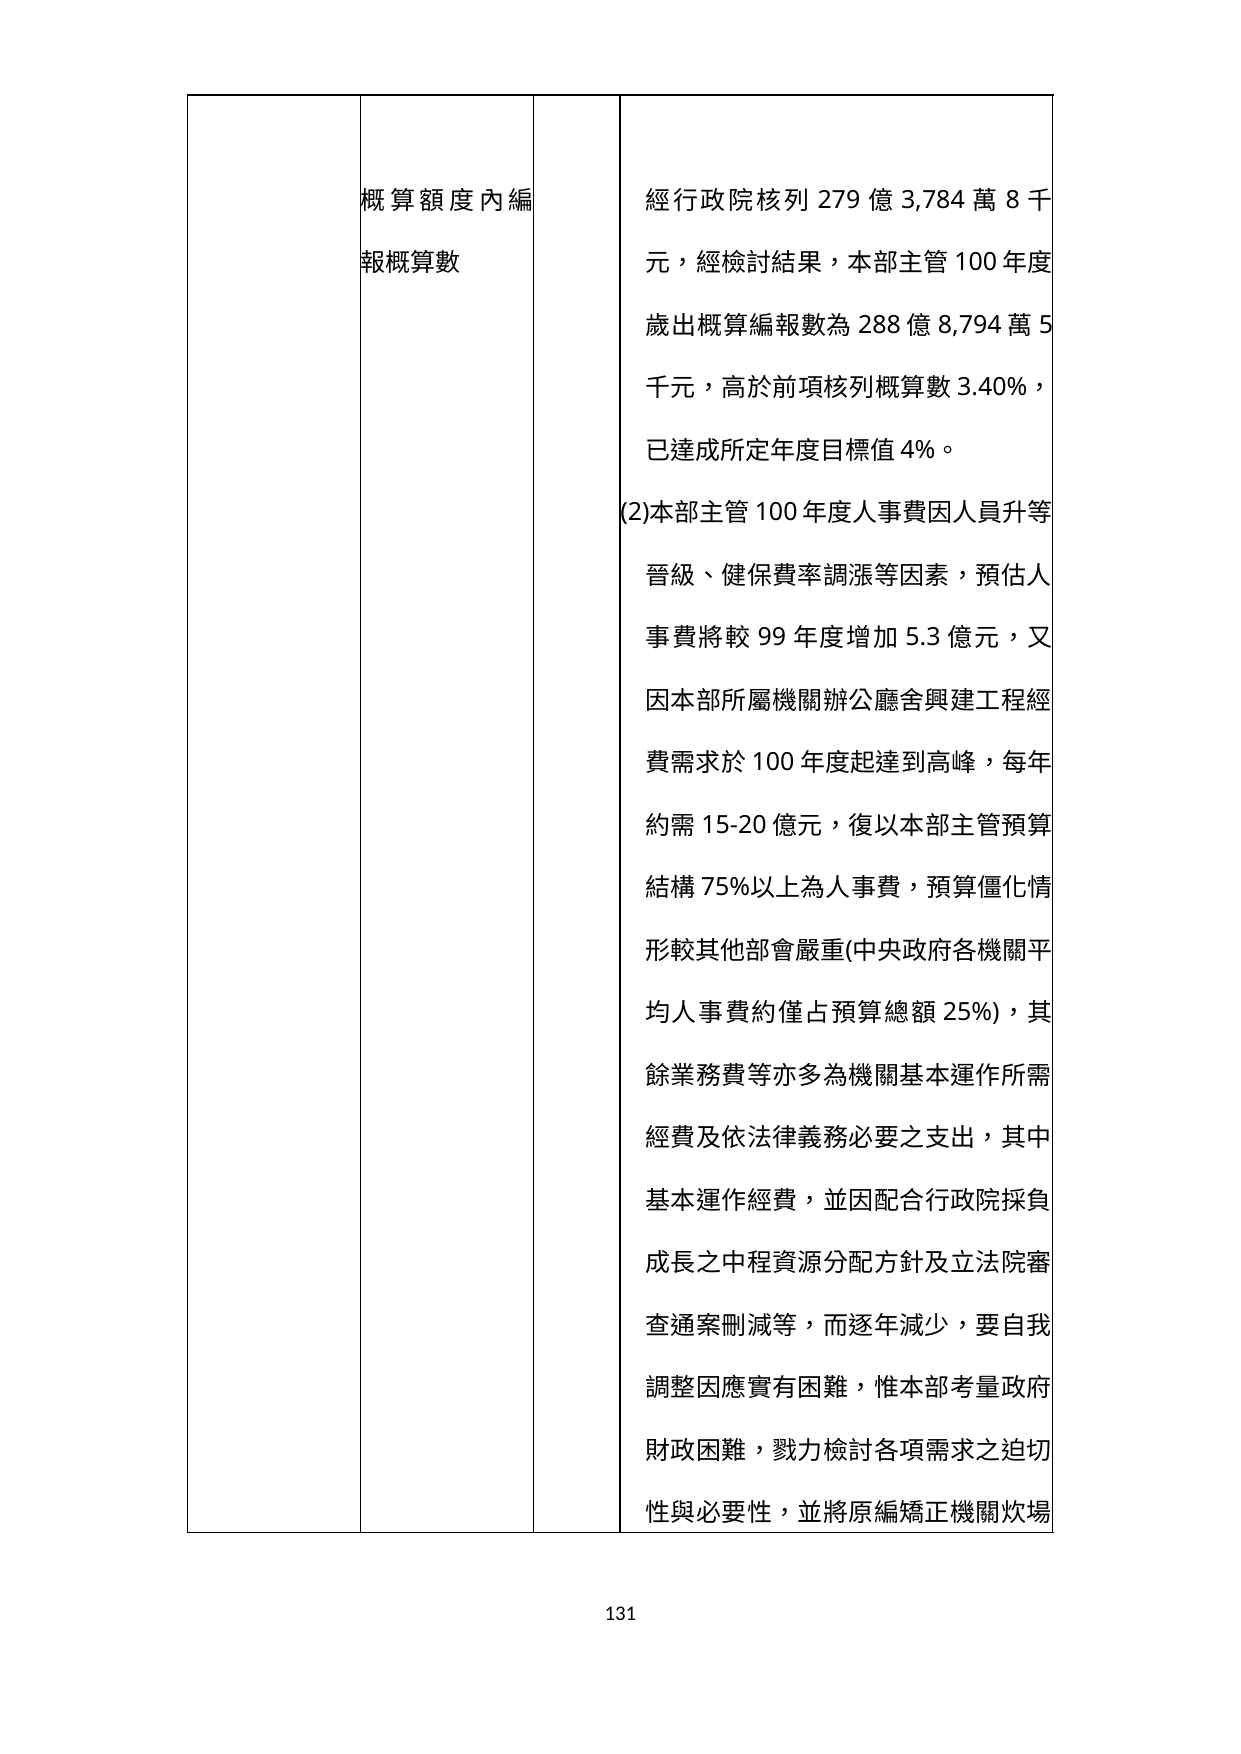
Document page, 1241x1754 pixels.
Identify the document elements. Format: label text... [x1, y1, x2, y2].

table_cell [534, 96, 619, 1532]
table_cell [188, 96, 360, 1532]
table_cell 概算額度內編報概算數 [361, 96, 533, 1532]
table_cell 經行政院核列279億3,784萬8千元，經檢討結果，本部主管100年度歲出概算編報數為288億8,794萬5千元，高於前項核列概算數3.40%，已達成所定年度目標值4%。 (2)本部主管100年度人事費因人員升等晉級、健保費率調漲等因素，預估人事費將較99年度增加5.3億元，又因本部所屬機關辦公廳舍興建工程經費需求於100年度起達到高峰，每年約需15-20億元，復以本部主管預算結構75%以上為人事費，預算僵化情形較其他部會嚴重(中央政府各機關平均人事費約僅占預算總額25%)，其餘業務費等亦多為機關基本運作所需經費及依法律義務必要之支出，其中基本運作經費，並因配合行政院採負成長之中程資源分配方針及立法院審查通案刪減等，而逐年減少，要自我調整因應實有困難，惟本部考量政府財政困難，戮力檢討各項需求之迫切性與必要性，並將原編矯正機關炊場 [621, 96, 1052, 1532]
